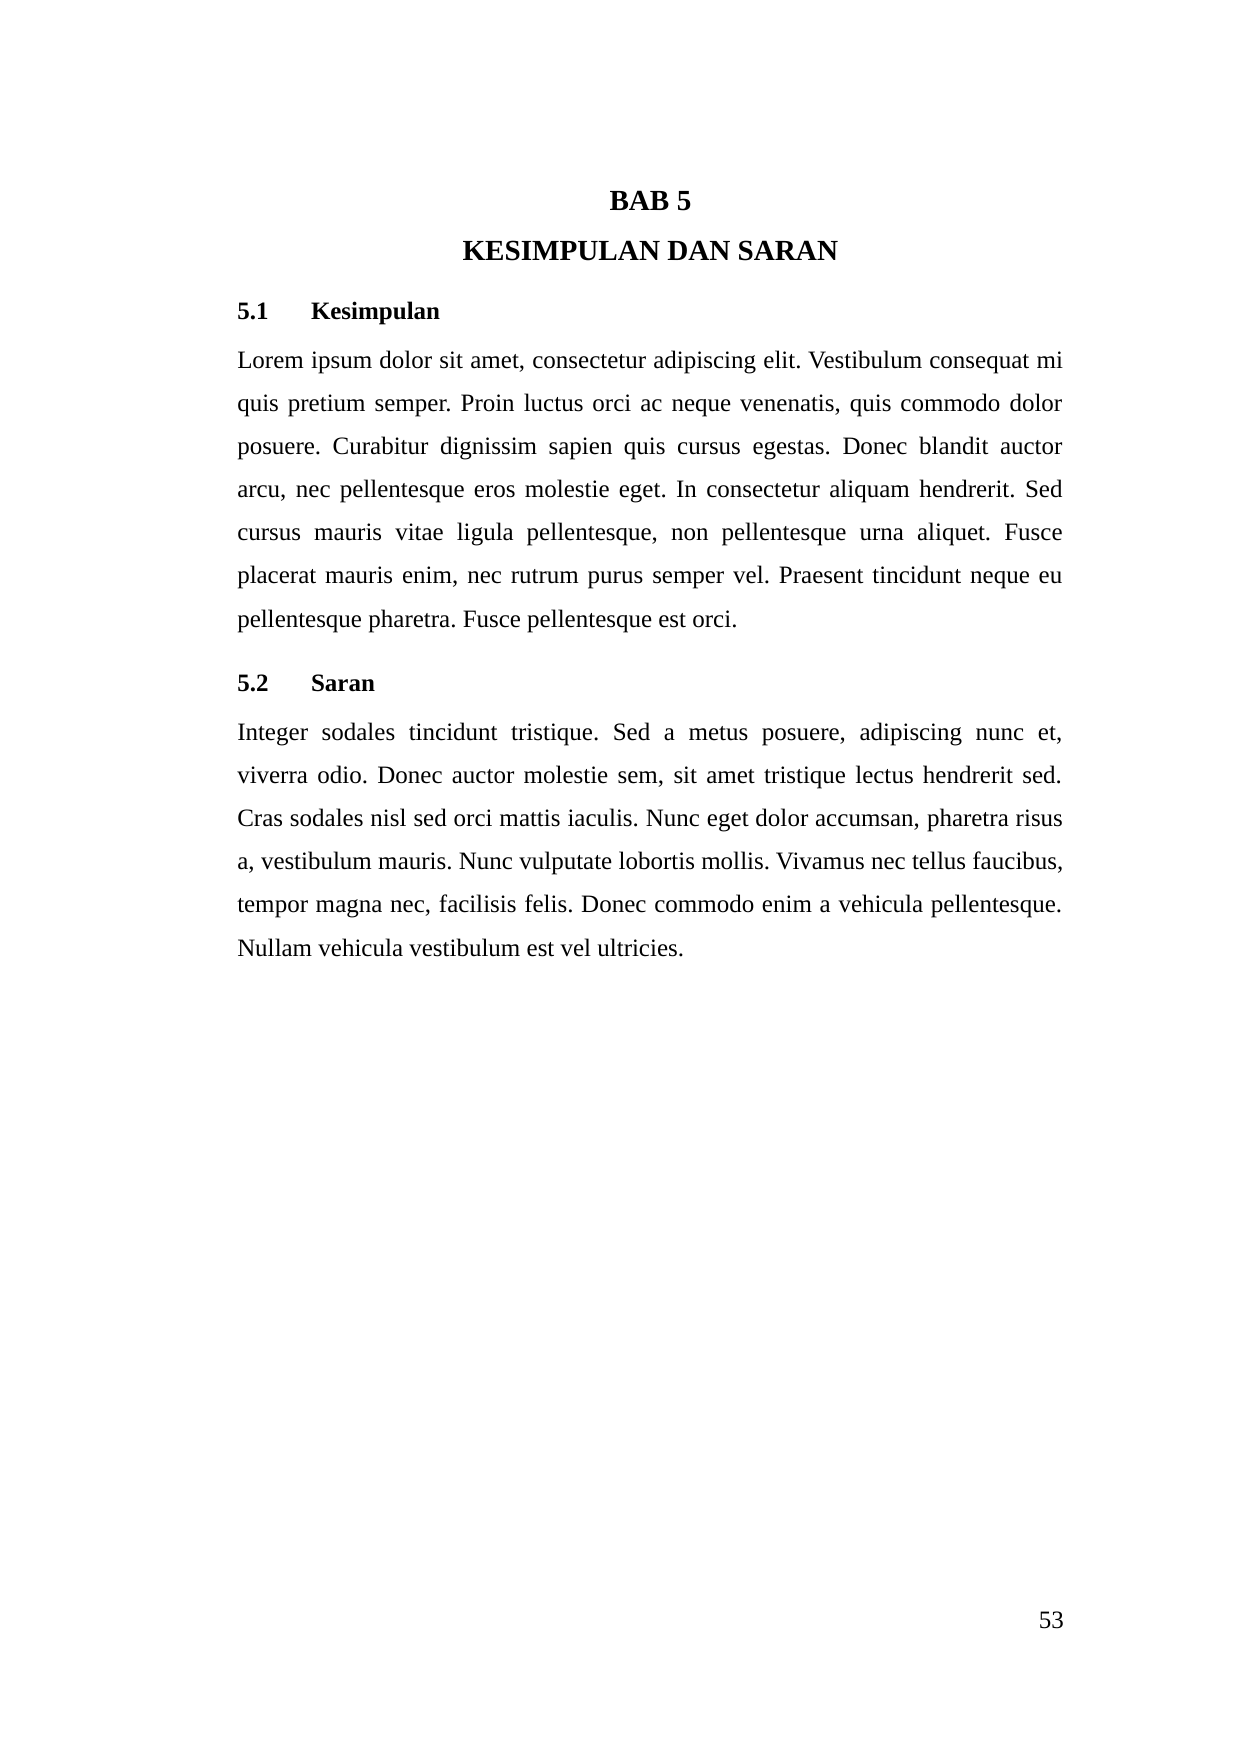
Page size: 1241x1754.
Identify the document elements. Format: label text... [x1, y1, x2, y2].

subtitle Saran [237, 668, 1063, 697]
text Lorem ipsum dolor sit amet, consectetur adipiscing elit. Vestibulum consequat mi quis pretium semper. Proin luctus orci ac neque venenatis, quis commodo dolor posuere. Curabitur dignissim sapien quis cursus egestas. Donec blandit auctor arcu, nec pellentesque eros molestie eget. In consectetur aliquam hendrerit. Sed cursus mauris vitae ligula pellentesque, non pellentesque urna aliquet. Fusce placerat mauris enim, nec rutrum purus semper vel. Praesent tincidunt neque eu pellentesque pharetra. Fusce pellentesque est orci. [237, 345, 1063, 632]
subtitle Kesimpulan [237, 296, 1063, 324]
subtitle Kesimpulan dan Saran [237, 183, 1063, 267]
text Integer sodales tincidunt tristique. Sed a metus posuere, adipiscing nunc et, viverra odio. Donec auctor molestie sem, sit amet tristique lectus hendrerit sed. Cras sodales nisl sed orci mattis iaculis. Nunc eget dolor accumsan, pharetra risus a, vestibulum mauris. Nunc vulputate lobortis mollis. Vivamus nec tellus faucibus, tempor magna nec, facilisis felis. Donec commodo enim a vehicula pellentesque. Nullam vehicula vestibulum est vel ultricies. [237, 717, 1063, 961]
